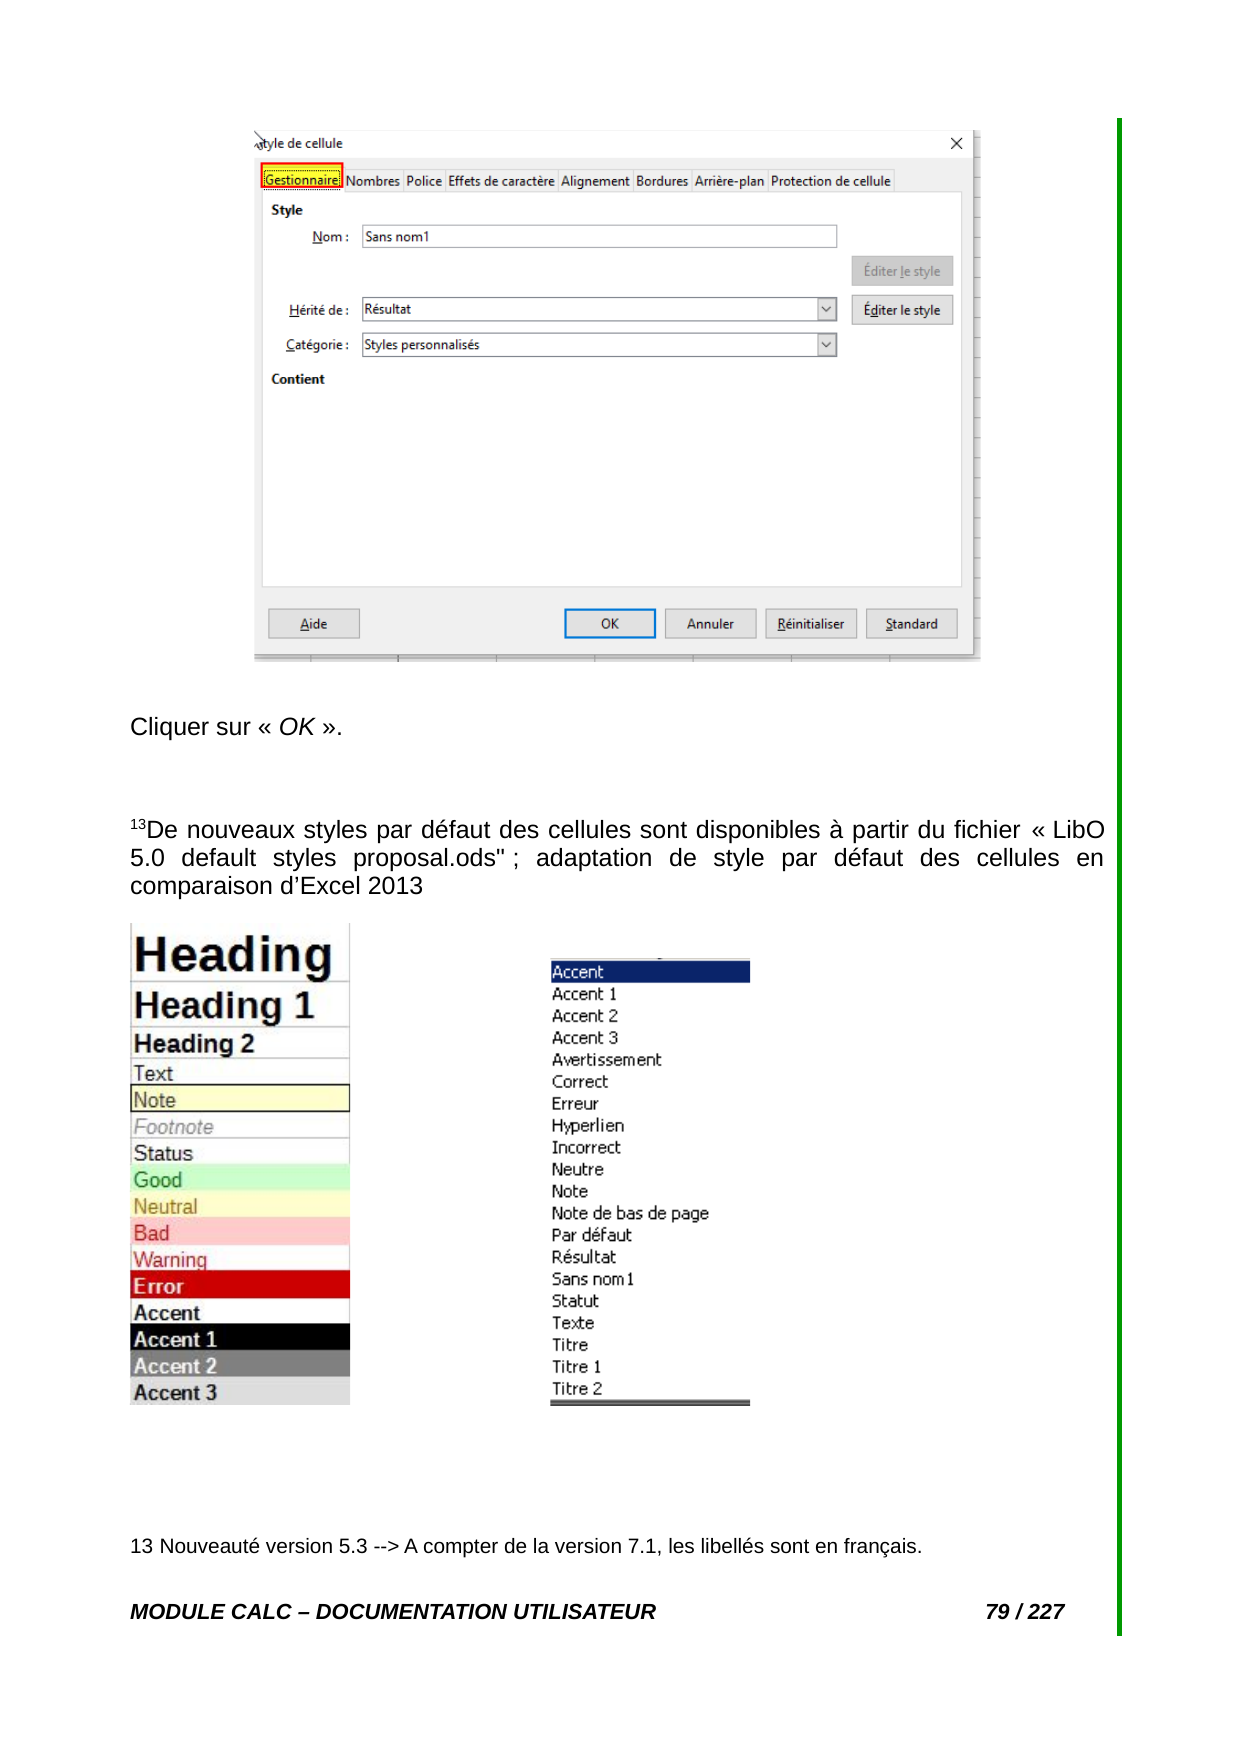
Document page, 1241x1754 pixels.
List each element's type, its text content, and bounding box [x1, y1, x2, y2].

picture [550, 958, 751, 1406]
text Cliquer sur « OK ». [130, 713, 1105, 741]
picture [129, 923, 351, 1405]
picture [254, 130, 981, 662]
text Nouveauté version 5.3 --> A compter de la version 7.1, les libellés sont en français. [130, 1534, 1105, 1558]
text De nouveaux styles par défaut des cellules sont disponibles à partir du fichier « LibO 5.0 default styles proposal.ods" ; adaptation de style par défaut des cellules en comparaison d’Excel 2013 [130, 816, 1105, 900]
